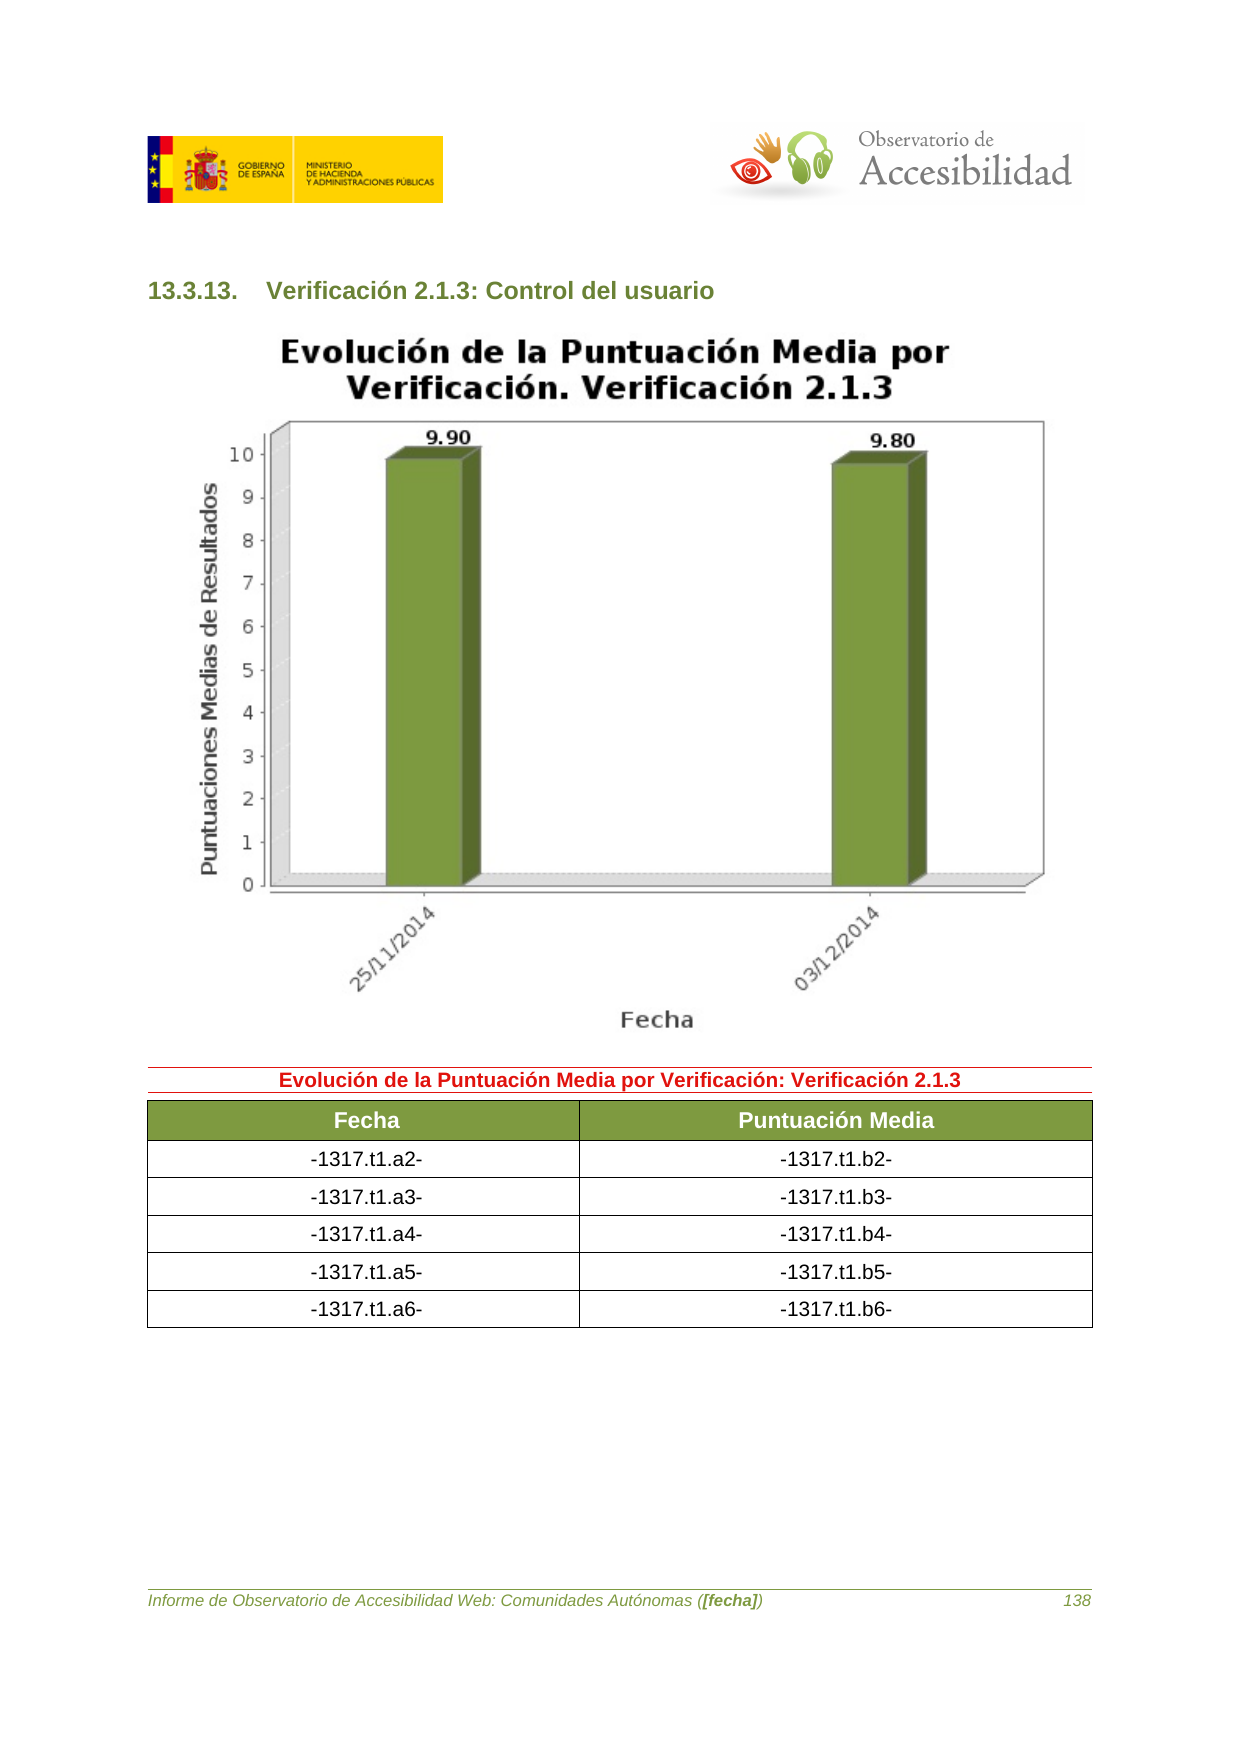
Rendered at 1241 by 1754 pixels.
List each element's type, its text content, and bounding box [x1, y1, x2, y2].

table_cell -1317.t1.b3- [580, 1178, 1092, 1215]
table_cell -1317.t1.b2- [580, 1141, 1092, 1177]
picture [147, 136, 443, 203]
table_cell -1317.t1.a4- [148, 1216, 579, 1252]
table_cell -1317.t1.b6- [580, 1291, 1092, 1327]
table_header Fecha [148, 1101, 579, 1140]
list Verificación 2.1.3: Control del usuario [148, 276, 1092, 304]
table_cell -1317.t1.a6- [148, 1291, 579, 1327]
picture [710, 122, 1086, 205]
picture [178, 332, 1062, 1042]
table_cell -1317.t1.a5- [148, 1253, 579, 1290]
table_cell -1317.t1.b4- [580, 1216, 1092, 1252]
table_cell -1317.t1.a2- [148, 1141, 579, 1177]
table_cell -1317.t1.a3- [148, 1178, 579, 1215]
text Evolución de la Puntuación Media por Verificación: Verificación 2.1.3 [148, 1068, 1092, 1092]
table_header Puntuación Media [580, 1101, 1092, 1140]
table_cell -1317.t1.b5- [580, 1253, 1092, 1290]
